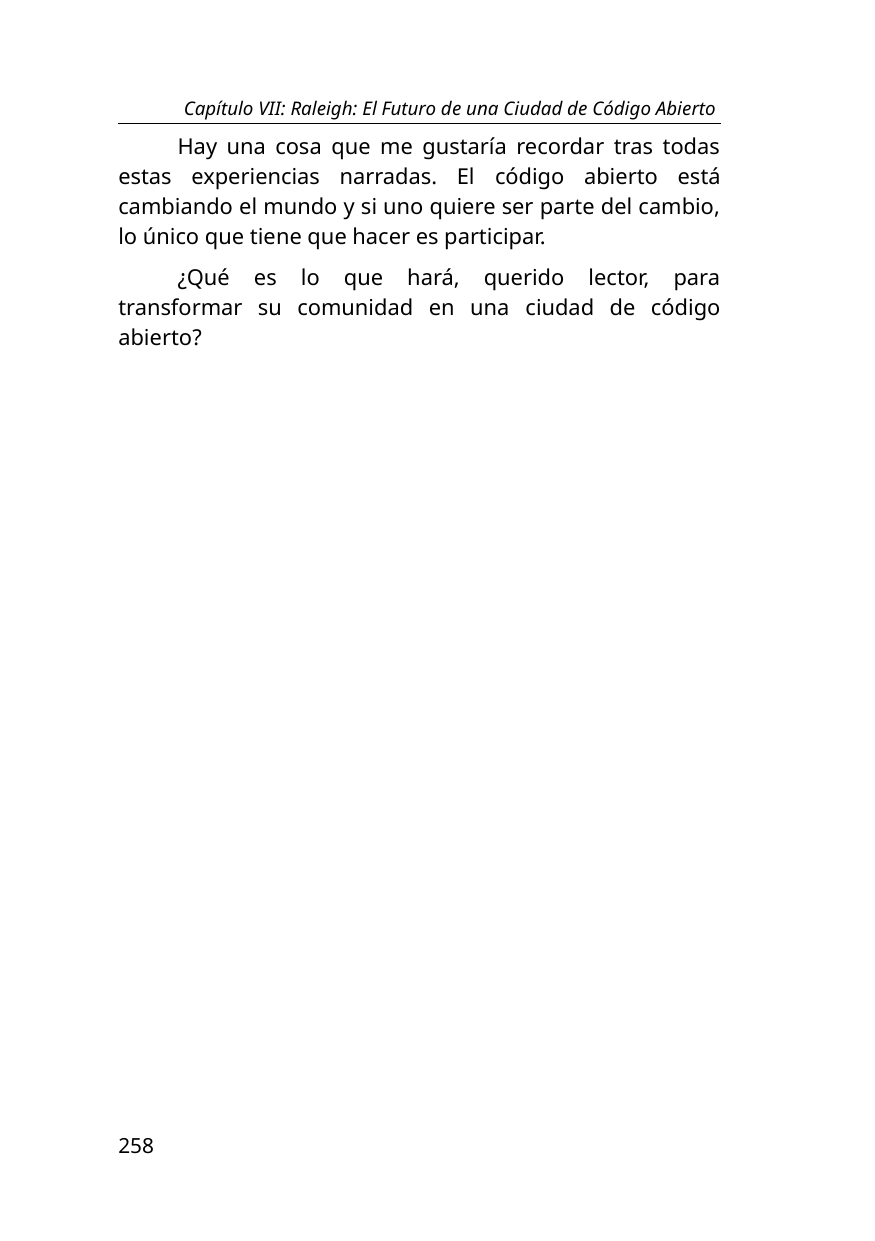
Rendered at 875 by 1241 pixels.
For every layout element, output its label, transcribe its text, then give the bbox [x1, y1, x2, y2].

text Hay una cosa que me gustaría recordar tras todas estas experiencias narradas. El código abierto está cambiando el mundo y si uno quiere ser parte del cambio, lo único que tie­ne que hacer es participar. [118, 131, 721, 250]
text ¿Qué es lo que hará, querido lector, para transformar su comunidad en una ciudad de código abierto? [118, 262, 721, 352]
